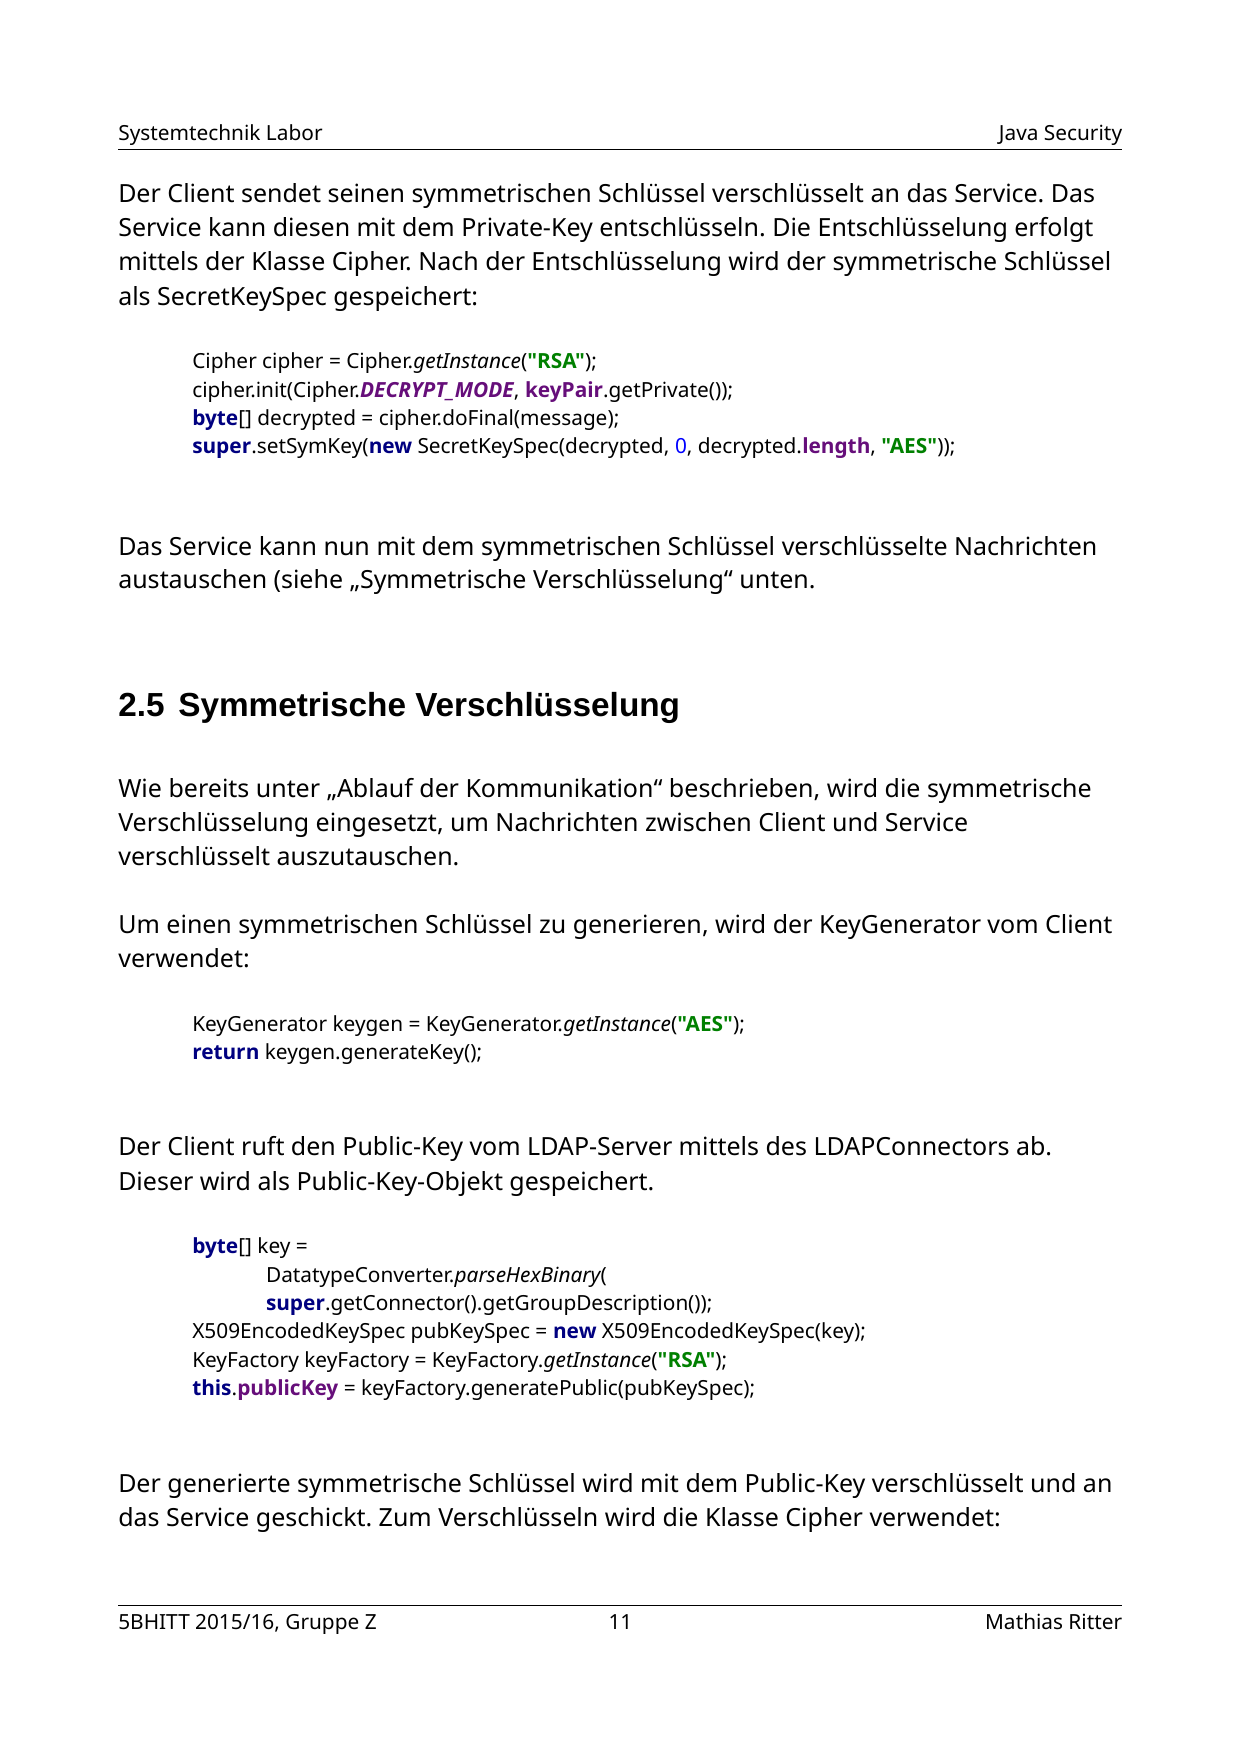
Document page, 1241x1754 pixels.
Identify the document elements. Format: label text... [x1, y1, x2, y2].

text this.publicKey = keyFactory.generatePublic(pubKeySpec); [118, 1373, 1122, 1402]
text Der Client ruft den Public-Key vom LDAP-Server mittels des LDAPConnectors ab. Dieser wird als Public-Key-Objekt gespeichert. [118, 1129, 1122, 1197]
text byte[] key = [118, 1231, 1122, 1260]
text X509EncodedKeySpec pubKeySpec = new X509EncodedKeySpec(key); [118, 1317, 1122, 1345]
text Wie bereits unter „Ablauf der Kommunikation“ beschrieben, wird die symmetrische Verschlüsselung eingesetzt, um Nachrichten zwischen Client und Service verschlüsselt auszutauschen. [118, 770, 1122, 872]
text DatatypeConverter.parseHexBinary( [118, 1260, 1122, 1288]
text super.getConnector().getGroupDescription()); [118, 1288, 1122, 1317]
text return keygen.generateKey(); [118, 1037, 1122, 1066]
subtitle Symmetrische Verschlüsselung [118, 685, 1122, 724]
text Der generierte symmetrische Schlüssel wird mit dem Public-Key verschlüsselt und an das Service geschickt. Zum Verschlüsseln wird die Klasse Cipher verwendet: [118, 1465, 1122, 1533]
text Das Service kann nun mit dem symmetrischen Schlüssel verschlüsselte Nachrichten austauschen (siehe „Symmetrische Verschlüsselung“ unten. [118, 528, 1122, 596]
text cipher.init(Cipher.DECRYPT_MODE, keyPair.getPrivate()); [118, 375, 1122, 403]
text Um einen symmetrischen Schlüssel zu generieren, wird der KeyGenerator vom Client verwendet: [118, 906, 1122, 974]
text KeyFactory keyFactory = KeyFactory.getInstance("RSA"); [118, 1345, 1122, 1373]
text Der Client sendet seinen symmetrischen Schlüssel verschlüsselt an das Service. Das Service kann diesen mit dem Private-Key entschlüsseln. Die Entschlüsselung erfolgt mittels der Klasse Cipher. Nach der Entschlüsselung wird der symmetrische Schlüssel als SecretKeySpec gespeichert: [118, 176, 1122, 312]
text super.setSymKey(new SecretKeySpec(decrypted, 0, decrypted.length, "AES")); [118, 432, 1122, 460]
text KeyGenerator keygen = KeyGenerator.getInstance("AES"); [118, 1009, 1122, 1037]
text Cipher cipher = Cipher.getInstance("RSA"); [118, 346, 1122, 375]
text byte[] decrypted = cipher.doFinal(message); [118, 403, 1122, 432]
